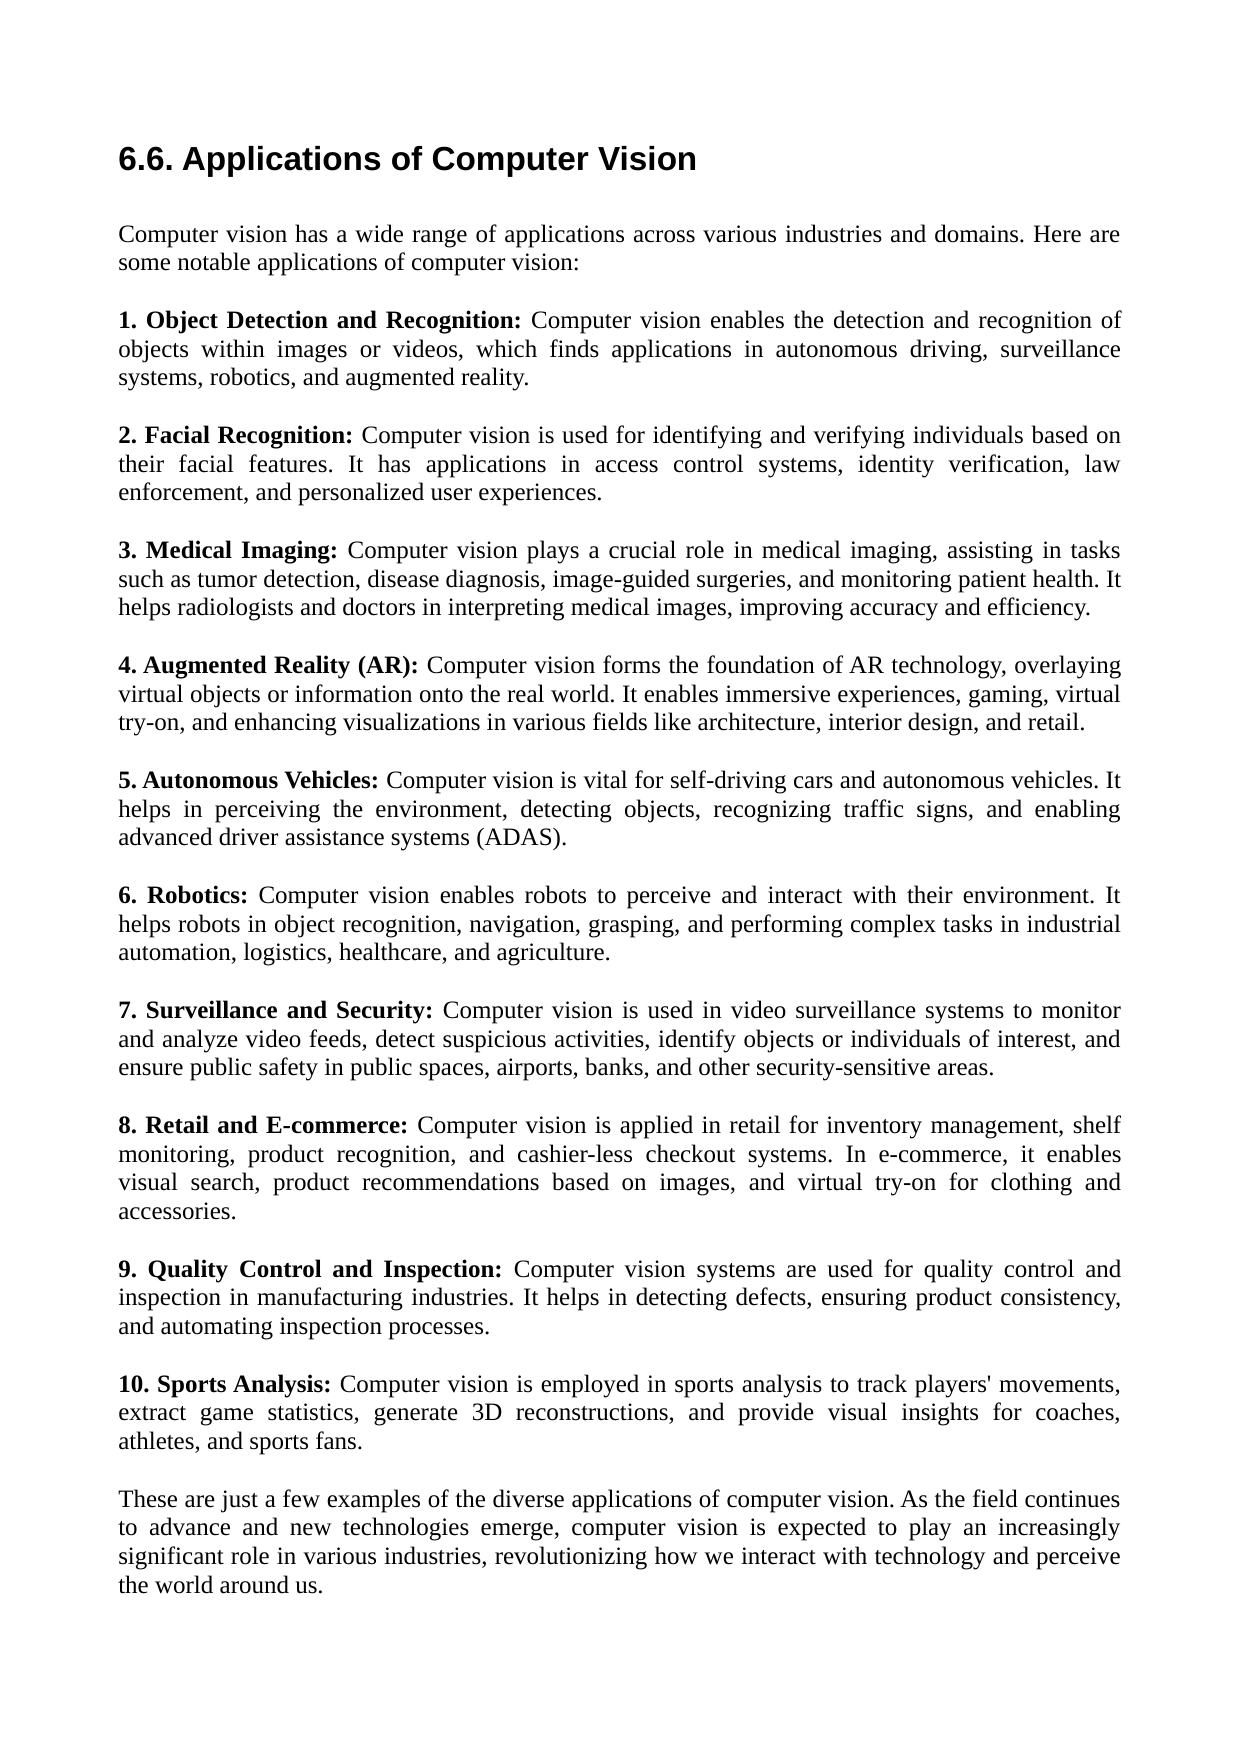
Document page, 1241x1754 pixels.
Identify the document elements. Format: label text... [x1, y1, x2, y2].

text Computer vision has a wide range of applications across various industries and domains. Here are some notable applications of computer vision: [118, 219, 1122, 276]
text 1. Object Detection and Recognition: Computer vision enables the detection and recognition of objects within images or videos, which finds applications in autonomous driving, surveillance systems, robotics, and augmented reality. [118, 305, 1122, 391]
text 10. Sports Analysis: Computer vision is employed in sports analysis to track players' movements, extract game statistics, generate 3D reconstructions, and provide visual insights for coaches, athletes, and sports fans. [118, 1369, 1122, 1455]
text 8. Retail and E-commerce: Computer vision is applied in retail for inventory management, shelf monitoring, product recognition, and cashier-less checkout systems. In e-commerce, it enables visual search, product recommendations based on images, and virtual try-on for clothing and accessories. [118, 1110, 1122, 1225]
text 6. Robotics: Computer vision enables robots to perceive and interact with their environment. It helps robots in object recognition, navigation, grasping, and performing complex tasks in industrial automation, logistics, healthcare, and agriculture. [118, 880, 1122, 966]
subtitle 6.6. Applications of Computer Vision [118, 139, 1122, 177]
text 4. Augmented Reality (AR): Computer vision forms the foundation of AR technology, overlaying virtual objects or information onto the real world. It enables immersive experiences, gaming, virtual try-on, and enhancing visualizations in various fields like architecture, interior design, and retail. [118, 650, 1122, 736]
text 2. Facial Recognition: Computer vision is used for identifying and verifying individuals based on their facial features. It has applications in access control systems, identity verification, law enforcement, and personalized user experiences. [118, 420, 1122, 506]
text These are just a few examples of the diverse applications of computer vision. As the field continues to advance and new technologies emerge, computer vision is expected to play an increasingly significant role in various industries, revolutionizing how we interact with technology and perceive the world around us. [118, 1484, 1122, 1599]
text 3. Medical Imaging: Computer vision plays a crucial role in medical imaging, assisting in tasks such as tumor detection, disease diagnosis, image-guided surgeries, and monitoring patient health. It helps radiologists and doctors in interpreting medical images, improving accuracy and efficiency. [118, 535, 1122, 621]
text 7. Surveillance and Security: Computer vision is used in video surveillance systems to monitor and analyze video feeds, detect suspicious activities, identify objects or individuals of interest, and ensure public safety in public spaces, airports, banks, and other security-sensitive areas. [118, 995, 1122, 1081]
text 5. Autonomous Vehicles: Computer vision is vital for self-driving cars and autonomous vehicles. It helps in perceiving the environment, detecting objects, recognizing traffic signs, and enabling advanced driver assistance systems (ADAS). [118, 765, 1122, 851]
text 9. Quality Control and Inspection: Computer vision systems are used for quality control and inspection in manufacturing industries. It helps in detecting defects, ensuring product consistency, and automating inspection processes. [118, 1254, 1122, 1340]
